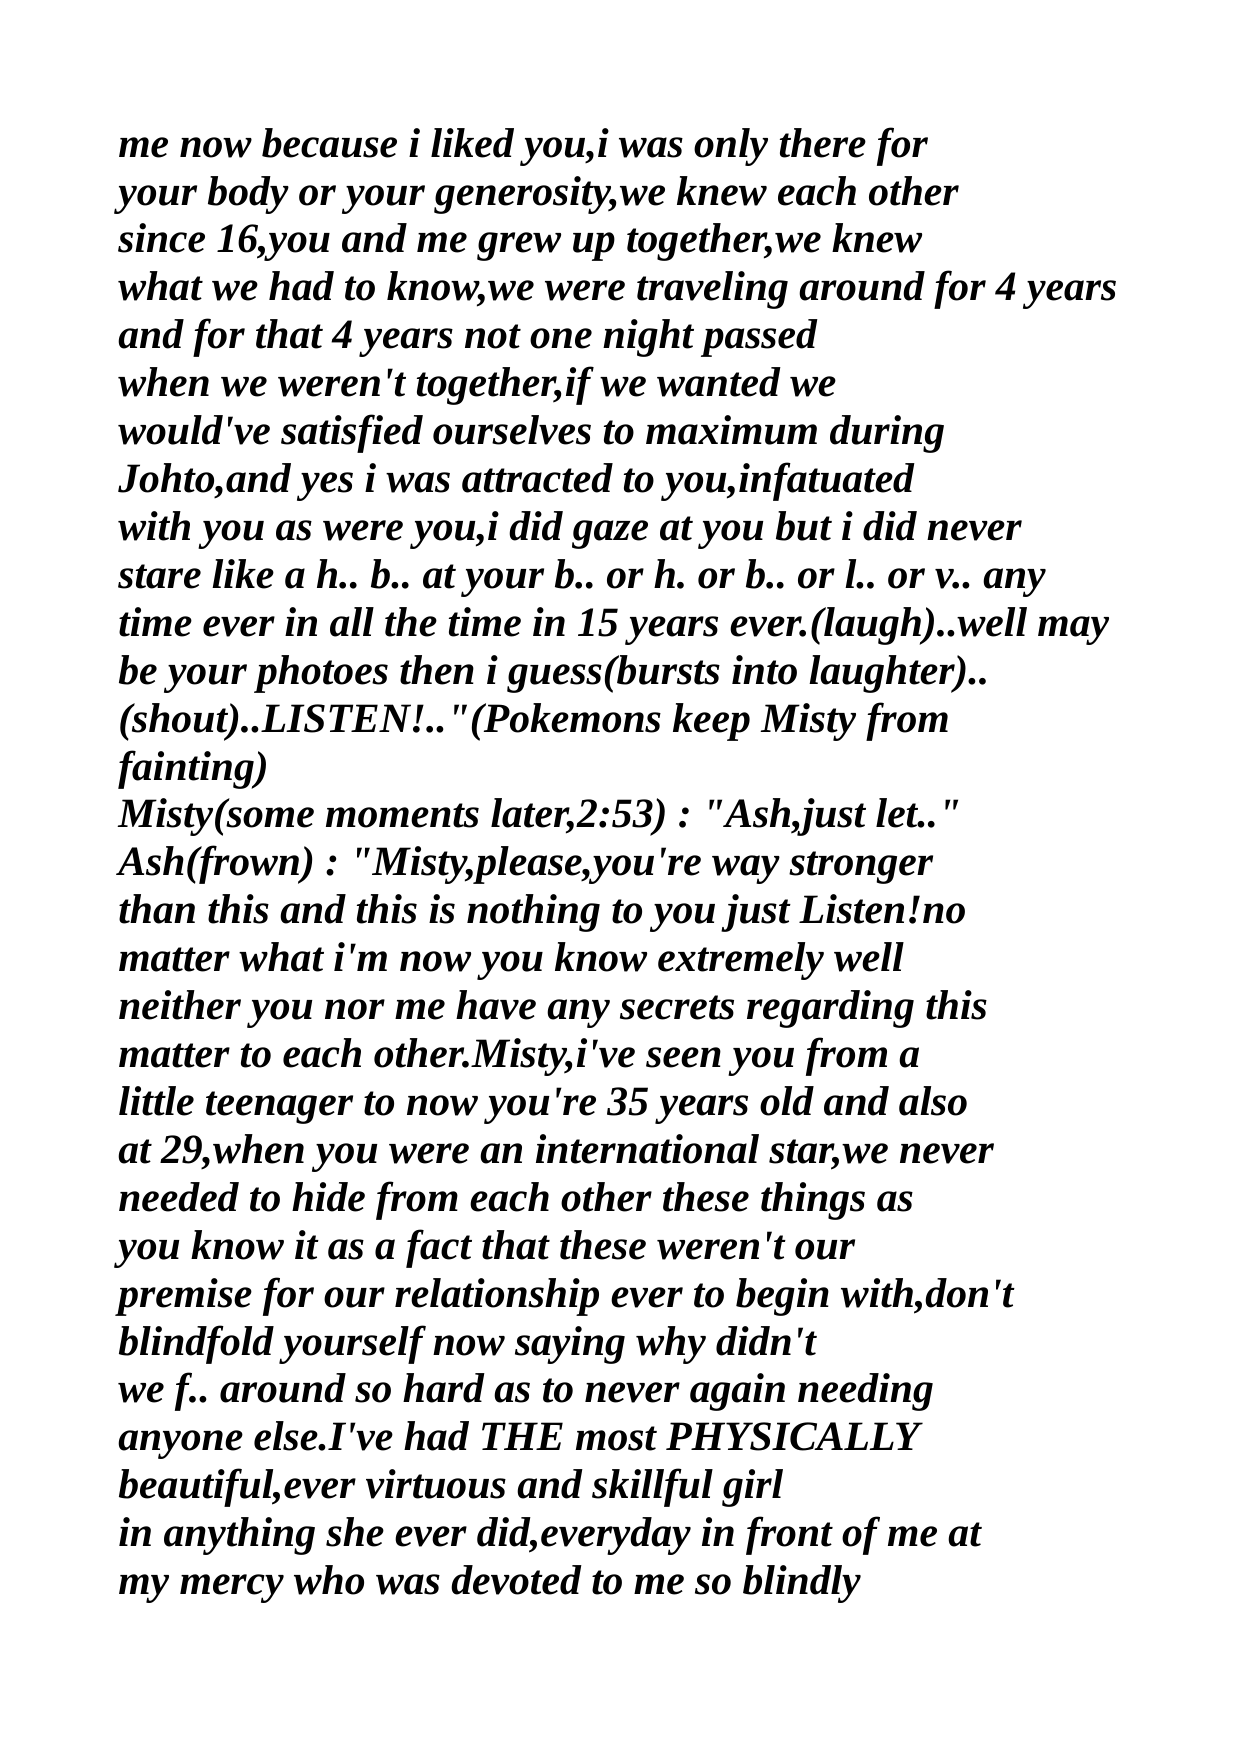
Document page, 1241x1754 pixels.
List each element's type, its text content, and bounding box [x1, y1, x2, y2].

text you know it as a fact that these weren't our [118, 1220, 1122, 1268]
text my mercy who was devoted to me so blindly [118, 1556, 1122, 1603]
text than this and this is nothing to you just Listen!no [118, 885, 1122, 933]
text premise for our relationship ever to begin with,don't blindfold yourself now saying why didn't [118, 1268, 1122, 1364]
text Ash(frown) : "Misty,please,you're way stronger [118, 837, 1122, 885]
text in anything she ever did,everyday in front of me at [118, 1508, 1122, 1556]
text we f.. around so hard as to never again needing [118, 1364, 1122, 1412]
text matter to each other.Misty,i've seen you from a [118, 1028, 1122, 1076]
text Misty(some moments later,2:53) : "Ash,just let.." [118, 789, 1122, 837]
text me now because i liked you,i was only there for [118, 118, 1122, 166]
text what we had to know,we were traveling around for 4 years and for that 4 years not one night passed [118, 262, 1122, 358]
text at 29,when you were an international star,we never [118, 1124, 1122, 1172]
text little teenager to now you're 35 years old and also [118, 1076, 1122, 1124]
text your body or your generosity,we knew each other [118, 166, 1122, 214]
text Johto,and yes i was attracted to you,infatuated [118, 453, 1122, 501]
text matter what i'm now you know extremely well [118, 933, 1122, 981]
text fainting) [118, 741, 1122, 789]
text neither you nor me have any secrets regarding this [118, 981, 1122, 1028]
text anyone else.I've had THE most PHYSICALLY beautiful,ever virtuous and skillful girl [118, 1412, 1122, 1508]
text since 16,you and me grew up together,we knew [118, 214, 1122, 262]
text needed to hide from each other these things as [118, 1172, 1122, 1220]
text would've satisfied ourselves to maximum during [118, 406, 1122, 453]
text stare like a h.. b.. at your b.. or h. or b.. or l.. or v.. any time ever in all the time in 15 years ever.(laugh)..well may be your photoes then i guess(bursts into laughter)..(shout)..LISTEN!.."(Pokemons keep Misty from [118, 549, 1122, 741]
text when we weren't together,if we wanted we [118, 358, 1122, 406]
text with you as were you,i did gaze at you but i did never [118, 501, 1122, 549]
